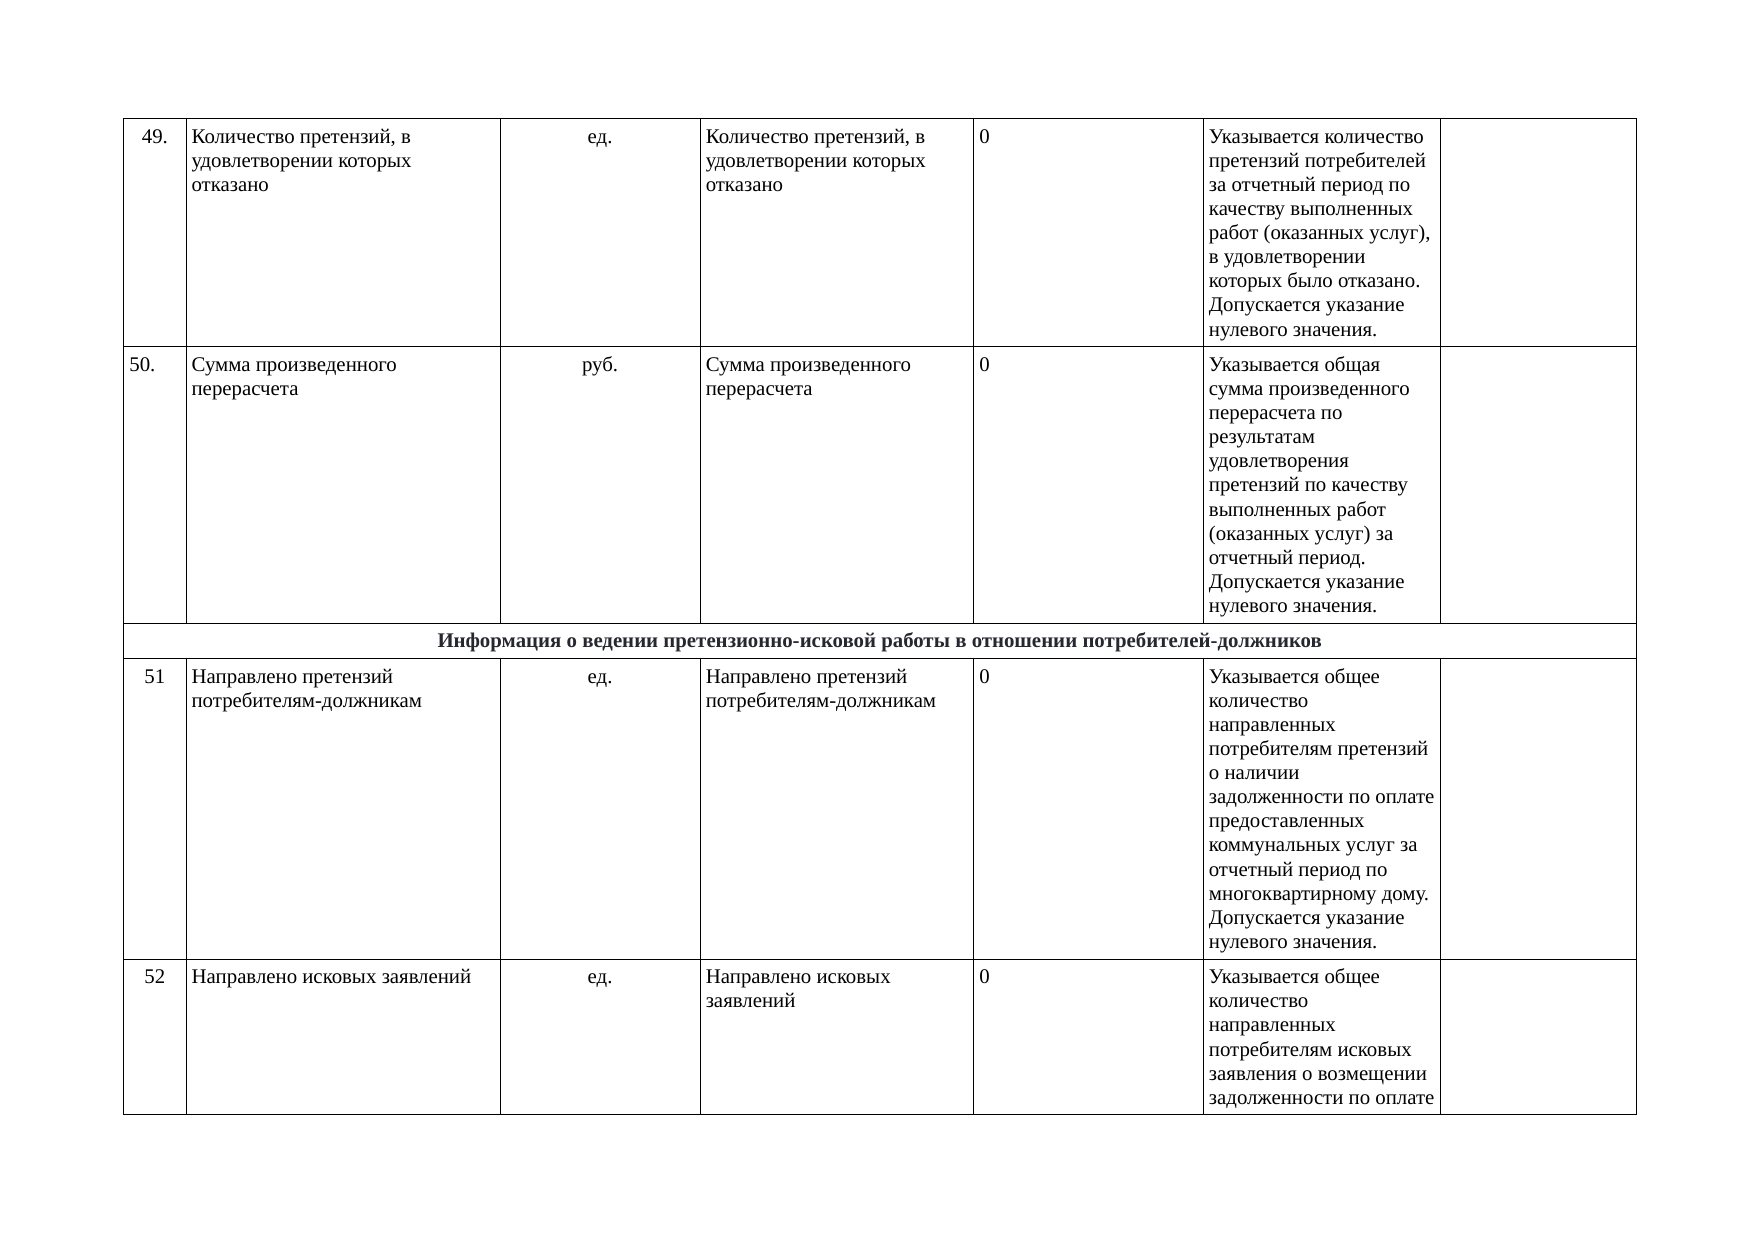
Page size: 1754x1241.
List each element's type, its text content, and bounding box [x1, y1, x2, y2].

table_cell ед. [501, 960, 700, 1114]
table_cell 0 [974, 119, 1203, 346]
table_cell Сумма произведенного перерасчета [187, 347, 500, 622]
table_cell [1441, 347, 1636, 622]
table_cell Направлено претензий потребителям-должникам [187, 659, 500, 958]
table_cell [1441, 659, 1636, 958]
table_cell Указывается общее количество направленных потребителям претензий о наличии задолженности по оплате предоставленных коммунальных услуг за отчетный период по многоквартирному дому. Допускается указание нулевого значения. [1204, 659, 1440, 958]
table_cell 0 [974, 347, 1203, 622]
table_cell 52 [124, 960, 186, 1114]
table_cell Направлено исковых заявлений [701, 960, 973, 1114]
table_cell Количество претензий, в удовлетворении которых отказано [187, 119, 500, 346]
table_cell Указывается количество претензий потребителей за отчетный период по качеству выполненных работ (оказанных услуг), в удовлетворении которых было отказано. Допускается указание нулевого значения. [1204, 119, 1440, 346]
table_cell Указывается общая сумма произведенного перерасчета по результатам удовлетворения претензий по качеству выполненных работ (оказанных услуг) за отчетный период. Допускается указание нулевого значения. [1204, 347, 1440, 622]
table_cell Указывается общее количество направленных потребителям исковых заявления о возмещении задолженности по оплате [1204, 960, 1440, 1114]
table_cell 49. [124, 119, 186, 346]
table_cell 0 [974, 960, 1203, 1114]
table_cell ед. [501, 659, 700, 958]
table_cell Количество претензий, в удовлетворении которых отказано [701, 119, 973, 346]
table_cell [1441, 119, 1636, 346]
table_cell Направлено исковых заявлений [187, 960, 500, 1114]
table_cell 50. [124, 347, 186, 622]
table_cell [1441, 960, 1636, 1114]
table_cell 51 [124, 659, 186, 958]
table_cell руб. [501, 347, 700, 622]
table_cell Направлено претензий потребителям-должникам [701, 659, 973, 958]
table_cell 0 [974, 659, 1203, 958]
table_cell ед. [501, 119, 700, 346]
table_cell Информация о ведении претензионно-исковой работы в отношении потребителей-должников [124, 624, 1636, 658]
table_cell Сумма произведенного перерасчета [701, 347, 973, 622]
